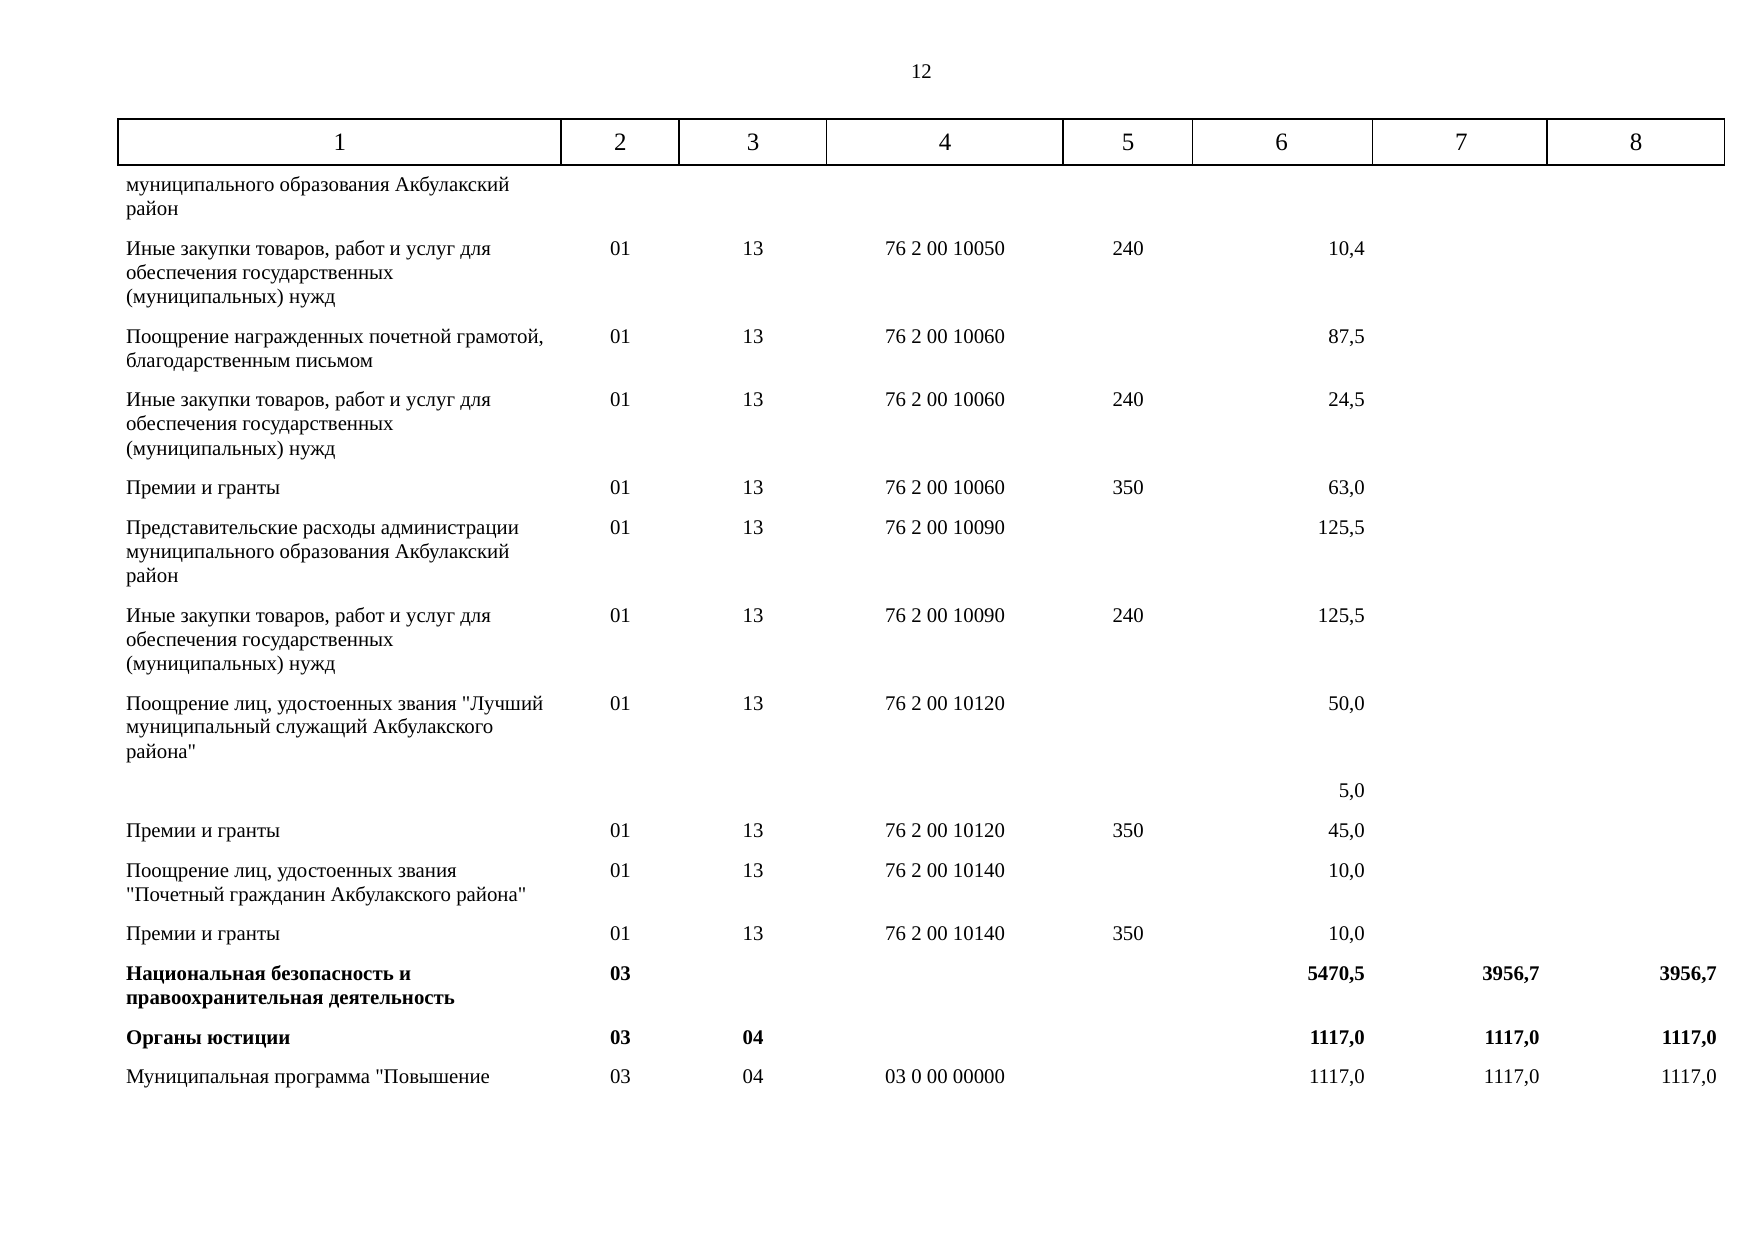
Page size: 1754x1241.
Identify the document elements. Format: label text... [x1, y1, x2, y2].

table_cell [1063, 953, 1193, 1017]
table_cell 04 [679, 1057, 827, 1096]
table_cell 240 [1063, 228, 1193, 316]
table_header 1 [126, 128, 553, 156]
table_header [1064, 120, 1192, 164]
table_cell 76 2 00 10060 [827, 316, 1063, 379]
table_cell 03 [561, 1017, 679, 1057]
table_cell [561, 770, 679, 810]
table_cell Премии и гранты [118, 914, 561, 953]
table_cell [1547, 850, 1724, 913]
table_cell 03 [561, 953, 679, 1017]
table_cell 13 [679, 467, 827, 507]
table_cell 1117,0 [1372, 1017, 1547, 1057]
table_cell Поощрение лиц, удостоенных звания "Почетный гражданин Акбулакского района" [118, 850, 561, 913]
table_cell [1547, 380, 1724, 467]
table_cell 01 [561, 507, 679, 595]
table_header 8 [1555, 128, 1716, 156]
table_cell 01 [561, 467, 679, 507]
table_cell Иные закупки товаров, работ и услуг для обеспечения государственных (муниципальных) нужд [118, 595, 561, 683]
table_cell 76 2 00 10050 [827, 228, 1063, 316]
table_cell 350 [1063, 810, 1193, 850]
table_cell Муниципальная программа "Повышение [118, 1057, 561, 1096]
table_cell 1117,0 [1193, 1017, 1372, 1057]
table_cell 5,0 [1193, 770, 1372, 810]
table_header [1548, 120, 1724, 164]
table_cell 3956,7 [1547, 953, 1724, 1017]
table_cell [1547, 166, 1724, 228]
table_header [562, 120, 678, 164]
table_cell Иные закупки товаров, работ и услуг для обеспечения государственных (муниципальных) нужд [118, 380, 561, 467]
table_cell 240 [1063, 595, 1193, 683]
table_cell 45,0 [1193, 810, 1372, 850]
table_cell муниципального образования Акбулакский район [118, 166, 561, 228]
table_cell [827, 166, 1063, 228]
table_cell [1372, 595, 1547, 683]
table_cell [1547, 683, 1724, 770]
table_cell [1372, 316, 1547, 379]
table_cell 01 [561, 380, 679, 467]
table_cell [1372, 507, 1547, 595]
table_cell [679, 770, 827, 810]
table_cell 5470,5 [1193, 953, 1372, 1017]
table_cell Иные закупки товаров, работ и услуг для обеспечения государственных (муниципальных) нужд [118, 228, 561, 316]
table_cell 13 [679, 595, 827, 683]
table_cell 350 [1063, 914, 1193, 953]
table_cell [827, 770, 1063, 810]
table_cell 3956,7 [1372, 953, 1547, 1017]
table_cell 76 2 00 10140 [827, 914, 1063, 953]
table_cell Премии и гранты [118, 467, 561, 507]
table_cell 76 2 00 10120 [827, 810, 1063, 850]
table_cell 76 2 00 10140 [827, 850, 1063, 913]
table_cell 01 [561, 810, 679, 850]
table_cell 1117,0 [1547, 1017, 1724, 1057]
table_header 3 [687, 128, 819, 156]
table_cell [1063, 1017, 1193, 1057]
table_cell Органы юстиции [118, 1017, 561, 1057]
table_cell 13 [679, 316, 827, 379]
table_header [827, 120, 1062, 164]
table_cell 01 [561, 914, 679, 953]
table_cell [561, 166, 679, 228]
table_cell [827, 953, 1063, 1017]
table_cell [679, 166, 827, 228]
table_cell 01 [561, 595, 679, 683]
table_header [680, 120, 826, 164]
table_cell 87,5 [1193, 316, 1372, 379]
table_cell 125,5 [1193, 507, 1372, 595]
table_header [1193, 120, 1372, 164]
table_cell [1547, 467, 1724, 507]
table_cell [1372, 770, 1547, 810]
table_header [1373, 120, 1546, 164]
table_cell [1547, 228, 1724, 316]
table_cell [1372, 683, 1547, 770]
table_cell [1063, 770, 1193, 810]
table_cell [1372, 380, 1547, 467]
table_cell [1547, 810, 1724, 850]
table_cell 125,5 [1193, 595, 1372, 683]
table_cell Представительские расходы администрации муниципального образования Акбулакский район [118, 507, 561, 595]
table_cell [1063, 507, 1193, 595]
table_header 6 [1201, 128, 1362, 156]
table_cell 50,0 [1193, 683, 1372, 770]
table_cell 24,5 [1193, 380, 1372, 467]
table_cell 76 2 00 10090 [827, 507, 1063, 595]
table_cell Поощрение награжденных почетной грамотой, благодарственным письмом [118, 316, 561, 379]
table_cell 13 [679, 810, 827, 850]
table_cell Национальная безопасность и правоохранительная деятельность [118, 953, 561, 1017]
table_cell 13 [679, 380, 827, 467]
table_cell 1117,0 [1547, 1057, 1724, 1096]
table_cell 13 [679, 683, 827, 770]
table_cell 1117,0 [1193, 1057, 1372, 1096]
table_cell [1547, 770, 1724, 810]
table_cell 63,0 [1193, 467, 1372, 507]
table_cell 76 2 00 10060 [827, 467, 1063, 507]
table_cell [679, 953, 827, 1017]
table_cell [827, 1017, 1063, 1057]
table_cell [1372, 166, 1547, 228]
table_cell 01 [561, 316, 679, 379]
table_cell 10,0 [1193, 850, 1372, 913]
table_header [119, 120, 560, 164]
table_header 5 [1071, 128, 1185, 156]
table_cell 13 [679, 914, 827, 953]
table_cell 01 [561, 228, 679, 316]
table_cell 03 0 00 00000 [827, 1057, 1063, 1096]
table_cell 04 [679, 1017, 827, 1057]
table_header 7 [1380, 128, 1542, 156]
table_cell [1547, 316, 1724, 379]
table_cell 350 [1063, 467, 1193, 507]
table_cell [1063, 683, 1193, 770]
table_cell Премии и гранты [118, 810, 561, 850]
table_cell 13 [679, 507, 827, 595]
table_cell Поощрение лиц, удостоенных звания "Лучший муниципальный служащий Акбулакского района" [118, 683, 561, 770]
table_cell [1372, 850, 1547, 913]
table_cell [1547, 914, 1724, 953]
table_cell 01 [561, 850, 679, 913]
table_cell [1063, 166, 1193, 228]
table_cell 10,0 [1193, 914, 1372, 953]
table_cell [1063, 850, 1193, 913]
table_header 4 [835, 128, 1055, 156]
table_cell 76 2 00 10090 [827, 595, 1063, 683]
table_cell [1547, 507, 1724, 595]
table_cell [1063, 316, 1193, 379]
table_cell [1372, 228, 1547, 316]
table_cell 76 2 00 10120 [827, 683, 1063, 770]
table_cell 01 [561, 683, 679, 770]
table_cell 13 [679, 850, 827, 913]
table_cell 240 [1063, 380, 1193, 467]
table_cell 03 [561, 1057, 679, 1096]
table_cell [1372, 914, 1547, 953]
table_header 2 [569, 128, 671, 156]
table_cell [1372, 810, 1547, 850]
table_cell 1117,0 [1372, 1057, 1547, 1096]
table_cell 10,4 [1193, 228, 1372, 316]
table_cell [1063, 1057, 1193, 1096]
table_cell [1193, 166, 1372, 228]
table_cell [1372, 467, 1547, 507]
table_cell 13 [679, 228, 827, 316]
table_cell 76 2 00 10060 [827, 380, 1063, 467]
table_cell [118, 770, 561, 810]
table_cell [1547, 595, 1724, 683]
